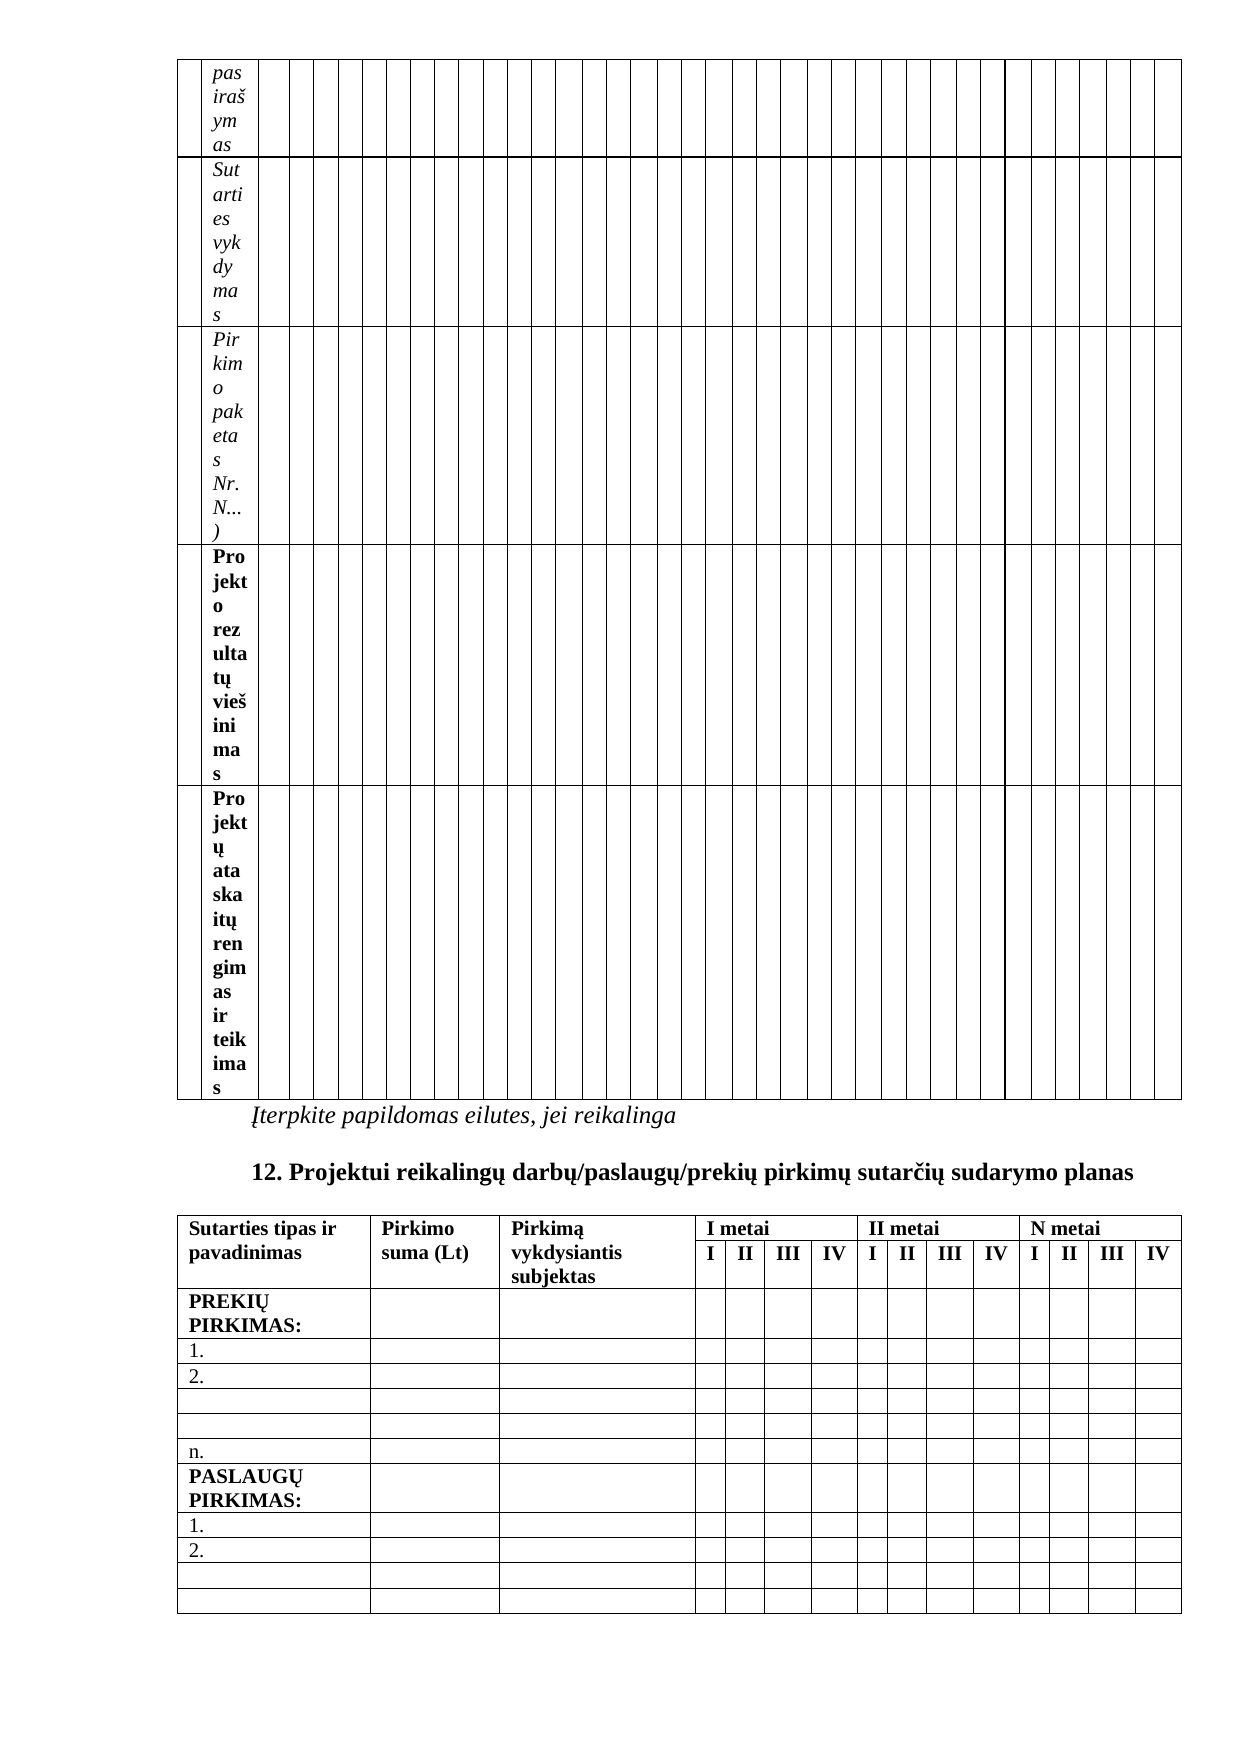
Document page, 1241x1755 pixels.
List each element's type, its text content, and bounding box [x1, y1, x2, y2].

table_cell [556, 786, 582, 1099]
table_cell [927, 1589, 973, 1612]
table_cell 2. [178, 1364, 370, 1388]
table_cell [1050, 1439, 1088, 1463]
table_cell [1020, 1289, 1049, 1337]
table_cell [631, 158, 657, 326]
table_cell [178, 1414, 370, 1438]
table_cell [733, 545, 756, 785]
table_cell [178, 545, 201, 785]
table_cell 2. [178, 1538, 370, 1562]
table_cell [882, 158, 906, 326]
table_cell [907, 786, 930, 1099]
table_cell [1006, 60, 1031, 156]
table_cell Projektų ataskaitų rengimas ir teikimas [202, 786, 258, 1099]
table_cell [706, 786, 732, 1099]
table_cell [927, 1464, 973, 1512]
table_cell [1050, 1563, 1088, 1587]
table_cell [907, 158, 930, 326]
table_cell II [1050, 1241, 1088, 1288]
table_cell [1056, 545, 1079, 785]
table_cell [974, 1439, 1019, 1463]
table_cell [1050, 1538, 1088, 1562]
table_cell [583, 60, 606, 156]
table_cell [856, 327, 881, 543]
table_cell [856, 60, 881, 156]
table_cell [1089, 1339, 1135, 1362]
table_cell [314, 60, 338, 156]
table_cell [387, 545, 410, 785]
table_cell [411, 327, 434, 543]
table_cell [508, 327, 531, 543]
table_cell [808, 545, 831, 785]
table_cell [981, 158, 1004, 326]
table_cell [1136, 1563, 1181, 1587]
table_cell [556, 545, 582, 785]
table_cell [858, 1289, 887, 1337]
table_cell [1006, 158, 1031, 326]
table_cell PASLAUGŲ PIRKIMAS: [178, 1464, 370, 1512]
table_cell [726, 1389, 764, 1413]
table_cell I [858, 1241, 887, 1288]
table_cell [1020, 1589, 1049, 1612]
table_cell [583, 158, 606, 326]
table_cell [1155, 327, 1181, 543]
table_cell [696, 1563, 725, 1587]
table_cell [858, 1389, 887, 1413]
table_cell [371, 1339, 499, 1362]
table_cell [178, 1589, 370, 1612]
table_cell [757, 786, 780, 1099]
table_cell [981, 327, 1004, 543]
table_cell [1089, 1589, 1135, 1612]
table_cell [363, 158, 386, 326]
table_cell [1089, 1389, 1135, 1413]
table_header Pirkimą vykdysiantis subjektas [500, 1216, 695, 1288]
table_cell [832, 786, 855, 1099]
table_cell [259, 545, 289, 785]
table_cell [435, 158, 458, 326]
table_cell [607, 786, 630, 1099]
table_cell [290, 327, 313, 543]
table_cell [1155, 786, 1181, 1099]
table_cell [858, 1339, 887, 1362]
table_cell [726, 1563, 764, 1587]
table_cell [290, 545, 313, 785]
table_cell [696, 1538, 725, 1562]
table_cell [682, 158, 705, 326]
table_cell [459, 158, 483, 326]
table_cell I [1020, 1241, 1049, 1288]
table_cell [882, 545, 906, 785]
table_cell [957, 786, 980, 1099]
table_cell [178, 1563, 370, 1587]
table_cell [631, 327, 657, 543]
table_cell [927, 1414, 973, 1438]
table_cell [459, 327, 483, 543]
table_cell [435, 60, 458, 156]
table_cell [1056, 60, 1079, 156]
table_cell [508, 786, 531, 1099]
table_cell [974, 1289, 1019, 1337]
table_cell [757, 327, 780, 543]
table_cell [726, 1439, 764, 1463]
table_cell [726, 1464, 764, 1512]
table_cell [387, 60, 410, 156]
table_cell [882, 327, 906, 543]
table_cell [726, 1289, 764, 1337]
table_cell [757, 158, 780, 326]
table_cell [1080, 60, 1106, 156]
table_cell [696, 1589, 725, 1612]
table_cell [981, 786, 1004, 1099]
table_cell [957, 60, 980, 156]
table_cell [363, 60, 386, 156]
table_cell [927, 1439, 973, 1463]
table_cell [858, 1439, 887, 1463]
table_cell [726, 1364, 764, 1388]
table_cell [927, 1538, 973, 1562]
table_cell [888, 1589, 926, 1612]
table_cell [888, 1364, 926, 1388]
table_cell [1089, 1289, 1135, 1337]
table_cell [706, 545, 732, 785]
table_cell [1006, 786, 1031, 1099]
table_cell [726, 1513, 764, 1537]
table_cell [1107, 786, 1130, 1099]
table_cell [682, 60, 705, 156]
table_cell [808, 158, 831, 326]
table_cell [726, 1414, 764, 1438]
table_cell [1089, 1513, 1135, 1537]
table_cell [974, 1339, 1019, 1362]
table_cell [888, 1439, 926, 1463]
table_cell [1131, 60, 1154, 156]
table_cell [858, 1589, 887, 1612]
table_header II metai [858, 1216, 1019, 1240]
table_cell [757, 545, 780, 785]
table_cell [1136, 1339, 1181, 1362]
table_cell [974, 1513, 1019, 1537]
table_cell [508, 158, 531, 326]
table_cell [1032, 786, 1055, 1099]
table_cell [411, 60, 434, 156]
table_cell [1050, 1414, 1088, 1438]
table_cell [1080, 545, 1106, 785]
table_header Sutarties tipas ir pavadinimas [178, 1216, 370, 1288]
table_cell n. [178, 1439, 370, 1463]
table_cell [888, 1563, 926, 1587]
table_cell [500, 1339, 695, 1362]
table_cell [658, 158, 681, 326]
table_cell [1136, 1389, 1181, 1413]
table_cell [927, 1389, 973, 1413]
table_cell [1020, 1563, 1049, 1587]
table_cell [1089, 1439, 1135, 1463]
table_cell [812, 1289, 857, 1337]
table_cell [927, 1563, 973, 1587]
table_cell [957, 158, 980, 326]
table_cell [1006, 545, 1031, 785]
table_cell [1136, 1464, 1181, 1512]
table_cell [484, 545, 507, 785]
table_cell [631, 786, 657, 1099]
table_cell [1080, 327, 1106, 543]
table_cell [1107, 60, 1130, 156]
table_cell [1050, 1289, 1088, 1337]
table_cell 1. [178, 1339, 370, 1362]
table_cell [1020, 1339, 1049, 1362]
table_cell [1131, 158, 1154, 326]
table_cell [1136, 1513, 1181, 1537]
table_cell I [696, 1241, 725, 1288]
table_cell [371, 1289, 499, 1337]
table_cell [974, 1364, 1019, 1388]
table_cell [832, 60, 855, 156]
table_cell Sutarties vykdymas [202, 158, 258, 326]
table_cell [1089, 1364, 1135, 1388]
table_cell [1089, 1464, 1135, 1512]
table_cell [927, 1339, 973, 1362]
table_cell [1032, 158, 1055, 326]
table_cell [484, 786, 507, 1099]
table_cell [682, 327, 705, 543]
table_cell [726, 1589, 764, 1612]
table_cell [556, 60, 582, 156]
table_cell [259, 60, 289, 156]
table_cell [974, 1464, 1019, 1512]
table_cell [500, 1414, 695, 1438]
table_cell [1056, 786, 1079, 1099]
table_cell [888, 1513, 926, 1537]
table_header I metai [696, 1216, 857, 1240]
text 12. Projektui reikalingų darbų/paslaugų/prekių pirkimų sutarčių sudarymo planas [177, 1157, 1181, 1186]
table_cell [812, 1538, 857, 1562]
table_cell [387, 327, 410, 543]
table_cell [484, 327, 507, 543]
table_cell [607, 60, 630, 156]
table_cell IV [974, 1241, 1019, 1288]
table_cell 1. [178, 1513, 370, 1537]
table_cell [500, 1538, 695, 1562]
table_cell [1020, 1538, 1049, 1562]
table_cell [812, 1339, 857, 1362]
table_cell [931, 786, 956, 1099]
table_cell [765, 1589, 811, 1612]
table_cell [974, 1589, 1019, 1612]
table_cell [832, 327, 855, 543]
table_cell III [1089, 1241, 1135, 1288]
table_cell [371, 1563, 499, 1587]
table_cell [1050, 1364, 1088, 1388]
table_cell [259, 786, 289, 1099]
table_cell II [726, 1241, 764, 1288]
table_cell [607, 545, 630, 785]
table_cell [888, 1389, 926, 1413]
table_cell [888, 1414, 926, 1438]
table_cell [808, 786, 831, 1099]
table_cell [1006, 327, 1031, 543]
table_cell [733, 327, 756, 543]
table_cell [583, 327, 606, 543]
table_cell [371, 1389, 499, 1413]
table_cell [888, 1339, 926, 1362]
table_cell [1107, 327, 1130, 543]
table_cell [500, 1439, 695, 1463]
table_cell [812, 1464, 857, 1512]
table_cell [931, 158, 956, 326]
table_cell [363, 545, 386, 785]
table_cell [765, 1414, 811, 1438]
table_cell [484, 60, 507, 156]
table_cell [733, 158, 756, 326]
table_cell [858, 1563, 887, 1587]
table_cell [178, 60, 201, 156]
table_cell [765, 1538, 811, 1562]
table_cell [974, 1414, 1019, 1438]
table_cell [1136, 1439, 1181, 1463]
table_cell [812, 1589, 857, 1612]
table_cell [858, 1513, 887, 1537]
table_cell III [927, 1241, 973, 1288]
table_cell [459, 545, 483, 785]
table_cell [178, 327, 201, 543]
table_cell [484, 158, 507, 326]
table_cell [812, 1389, 857, 1413]
table_cell [765, 1289, 811, 1337]
table_cell [314, 545, 338, 785]
table_cell [583, 786, 606, 1099]
table_cell [290, 60, 313, 156]
table_cell [435, 545, 458, 785]
table_cell [411, 158, 434, 326]
table_cell [532, 327, 555, 543]
table_cell [981, 60, 1004, 156]
table_cell [931, 327, 956, 543]
table_cell [500, 1389, 695, 1413]
table_cell [500, 1464, 695, 1512]
table_cell [706, 60, 732, 156]
table_cell [726, 1339, 764, 1362]
table_cell [658, 545, 681, 785]
table_cell [532, 158, 555, 326]
table_cell [808, 327, 831, 543]
table_cell [178, 158, 201, 326]
table_cell [1020, 1389, 1049, 1413]
table_cell [1131, 545, 1154, 785]
table_cell [1032, 60, 1055, 156]
table_cell [856, 786, 881, 1099]
table_cell [371, 1364, 499, 1388]
table_cell [1050, 1513, 1088, 1537]
table_cell [500, 1364, 695, 1388]
table_cell [1050, 1589, 1088, 1612]
table_cell [974, 1563, 1019, 1587]
table_cell [658, 60, 681, 156]
table_cell [858, 1414, 887, 1438]
table_cell [1050, 1339, 1088, 1362]
table_cell [858, 1364, 887, 1388]
table_cell [508, 60, 531, 156]
table_cell [1155, 545, 1181, 785]
table_cell [974, 1389, 1019, 1413]
table_cell [411, 786, 434, 1099]
table_cell [974, 1538, 1019, 1562]
table_cell [706, 327, 732, 543]
table_cell [765, 1563, 811, 1587]
table_cell [371, 1439, 499, 1463]
table_header N metai [1020, 1216, 1181, 1240]
table_cell [314, 327, 338, 543]
table_cell [339, 327, 362, 543]
table_cell [682, 545, 705, 785]
table_cell [259, 327, 289, 543]
table_cell [765, 1364, 811, 1388]
table_cell [882, 60, 906, 156]
table_cell [812, 1563, 857, 1587]
table_cell [1020, 1513, 1049, 1537]
table_cell [832, 158, 855, 326]
table_cell [1020, 1464, 1049, 1512]
table_cell [888, 1289, 926, 1337]
table_cell [500, 1563, 695, 1587]
table_cell [781, 545, 807, 785]
table_cell [706, 158, 732, 326]
table_cell [339, 158, 362, 326]
table_cell [858, 1538, 887, 1562]
table_cell [1136, 1364, 1181, 1388]
table_cell [927, 1513, 973, 1537]
table_cell [696, 1364, 725, 1388]
table_cell [411, 545, 434, 785]
table_cell [532, 545, 555, 785]
table_cell [957, 545, 980, 785]
table_cell [1155, 60, 1181, 156]
table_cell [1050, 1389, 1088, 1413]
table_cell [1056, 158, 1079, 326]
table_cell [856, 545, 881, 785]
table_cell [371, 1589, 499, 1612]
table_cell [1089, 1414, 1135, 1438]
table_cell [696, 1339, 725, 1362]
table_cell [1050, 1464, 1088, 1512]
table_cell [1080, 158, 1106, 326]
table_cell [1032, 545, 1055, 785]
table_cell [696, 1464, 725, 1512]
table_cell [981, 545, 1004, 785]
table_cell [696, 1389, 725, 1413]
table_cell [363, 786, 386, 1099]
table_cell [733, 786, 756, 1099]
table_cell [371, 1513, 499, 1537]
table_cell [888, 1538, 926, 1562]
table_cell [1089, 1563, 1135, 1587]
table_cell [556, 327, 582, 543]
table_cell III [765, 1241, 811, 1288]
table_cell [957, 327, 980, 543]
table_cell [435, 786, 458, 1099]
table_cell [765, 1389, 811, 1413]
table_cell [1136, 1538, 1181, 1562]
table_cell [290, 158, 313, 326]
table_cell [907, 60, 930, 156]
table_cell [832, 545, 855, 785]
table_cell [781, 786, 807, 1099]
table_cell [808, 60, 831, 156]
table_cell [907, 545, 930, 785]
table_cell [387, 158, 410, 326]
table_cell [508, 545, 531, 785]
table_cell [1136, 1589, 1181, 1612]
table_cell [1056, 327, 1079, 543]
table_cell [781, 60, 807, 156]
table_cell [631, 545, 657, 785]
table_cell [927, 1289, 973, 1337]
table_cell [459, 60, 483, 156]
table_cell [607, 327, 630, 543]
table_cell [339, 545, 362, 785]
text Įterpkite papildomas eilutes, jei reikalinga [177, 1100, 1181, 1129]
table_cell [781, 158, 807, 326]
table_cell [1089, 1538, 1135, 1562]
table_cell [178, 786, 201, 1099]
table_cell [607, 158, 630, 326]
table_cell [812, 1414, 857, 1438]
table_cell [765, 1439, 811, 1463]
table_cell [500, 1513, 695, 1537]
table_cell [812, 1513, 857, 1537]
table_cell [907, 327, 930, 543]
table_cell [371, 1464, 499, 1512]
table_cell [1107, 158, 1130, 326]
table_header Pirkimo suma (Lt) [371, 1216, 499, 1288]
table_cell [1155, 158, 1181, 326]
table_cell [757, 60, 780, 156]
table_cell [658, 786, 681, 1099]
table_cell [500, 1289, 695, 1337]
table_cell [931, 545, 956, 785]
table_cell [812, 1364, 857, 1388]
table_cell [1136, 1289, 1181, 1337]
table_cell [858, 1464, 887, 1512]
table_cell [733, 60, 756, 156]
table_cell Projekto rezultatų viešinimas [202, 545, 258, 785]
table_cell [500, 1589, 695, 1612]
table_cell [259, 158, 289, 326]
table_cell [812, 1439, 857, 1463]
table_cell [556, 158, 582, 326]
table_cell [927, 1364, 973, 1388]
table_cell IV [1136, 1241, 1181, 1288]
table_cell [532, 60, 555, 156]
table_cell [314, 786, 338, 1099]
table_cell pasirašymas [202, 60, 258, 156]
table_cell [363, 327, 386, 543]
table_cell IV [812, 1241, 857, 1288]
table_cell [387, 786, 410, 1099]
table_cell [765, 1513, 811, 1537]
table_cell [765, 1464, 811, 1512]
table_cell Pirkimo paketas Nr. N...) [202, 327, 258, 543]
table_cell [1080, 786, 1106, 1099]
table_cell [1131, 786, 1154, 1099]
table_cell PREKIŲ PIRKIMAS: [178, 1289, 370, 1337]
table_cell [314, 158, 338, 326]
table_cell [1107, 545, 1130, 785]
table_cell [696, 1289, 725, 1337]
table_cell [856, 158, 881, 326]
table_cell [583, 545, 606, 785]
table_cell [696, 1439, 725, 1463]
table_cell [726, 1538, 764, 1562]
table_cell [781, 327, 807, 543]
table_cell [371, 1538, 499, 1562]
table_cell [1131, 327, 1154, 543]
table_cell [696, 1513, 725, 1537]
table_cell [435, 327, 458, 543]
table_cell [931, 60, 956, 156]
table_cell [290, 786, 313, 1099]
table_cell [682, 786, 705, 1099]
table_cell [339, 786, 362, 1099]
table_cell [765, 1339, 811, 1362]
table_cell [532, 786, 555, 1099]
table_cell [658, 327, 681, 543]
table_cell [631, 60, 657, 156]
table_cell [339, 60, 362, 156]
table_cell [371, 1414, 499, 1438]
table_cell [1020, 1439, 1049, 1463]
table_cell [882, 786, 906, 1099]
table_cell II [888, 1241, 926, 1288]
table_cell [888, 1464, 926, 1512]
table_cell [1020, 1414, 1049, 1438]
table_cell [178, 1389, 370, 1413]
table_cell [1032, 327, 1055, 543]
table_cell [696, 1414, 725, 1438]
table_cell [1020, 1364, 1049, 1388]
table_cell [459, 786, 483, 1099]
table_cell [1136, 1414, 1181, 1438]
